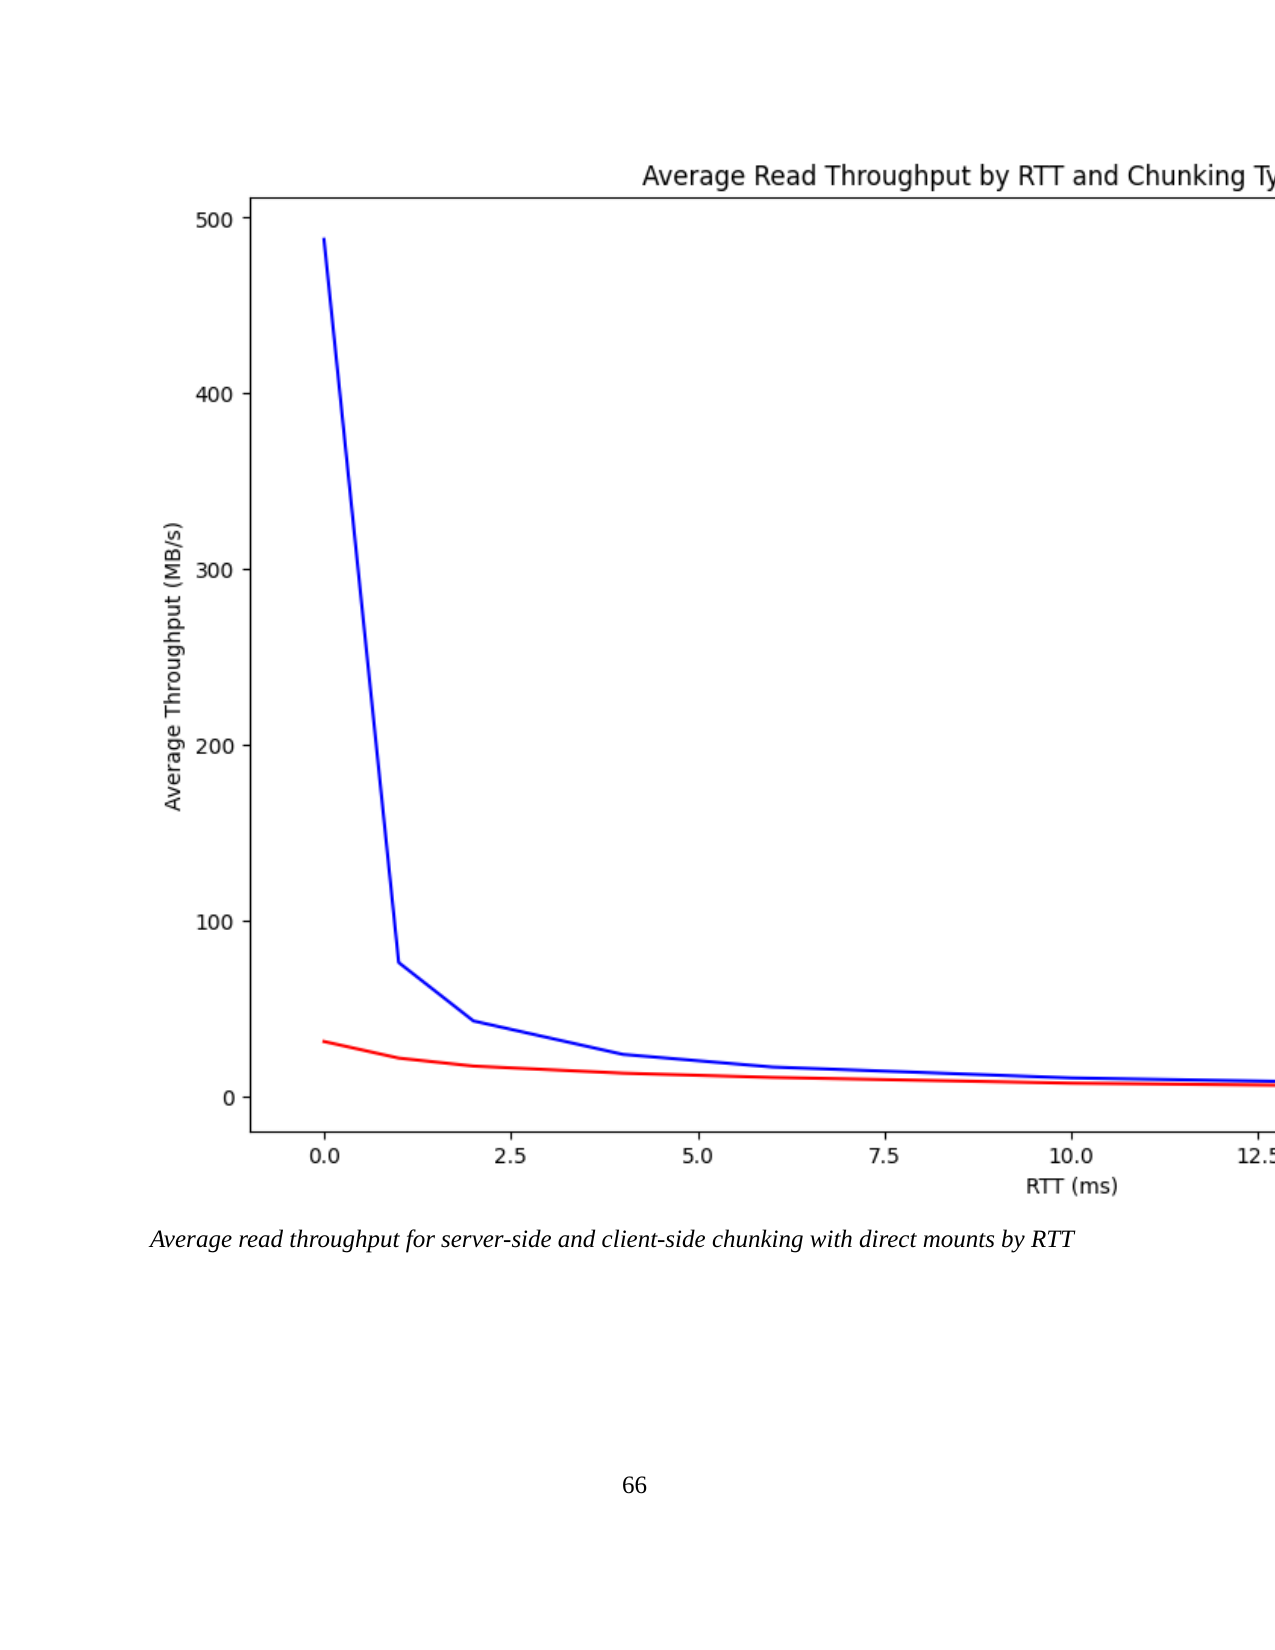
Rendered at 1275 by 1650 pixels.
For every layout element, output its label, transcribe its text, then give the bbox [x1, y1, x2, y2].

picture [150, 150, 1275, 1212]
text Average read throughput for server-side and client-side chunking with direct mounts by RTT [150, 1224, 1125, 1253]
